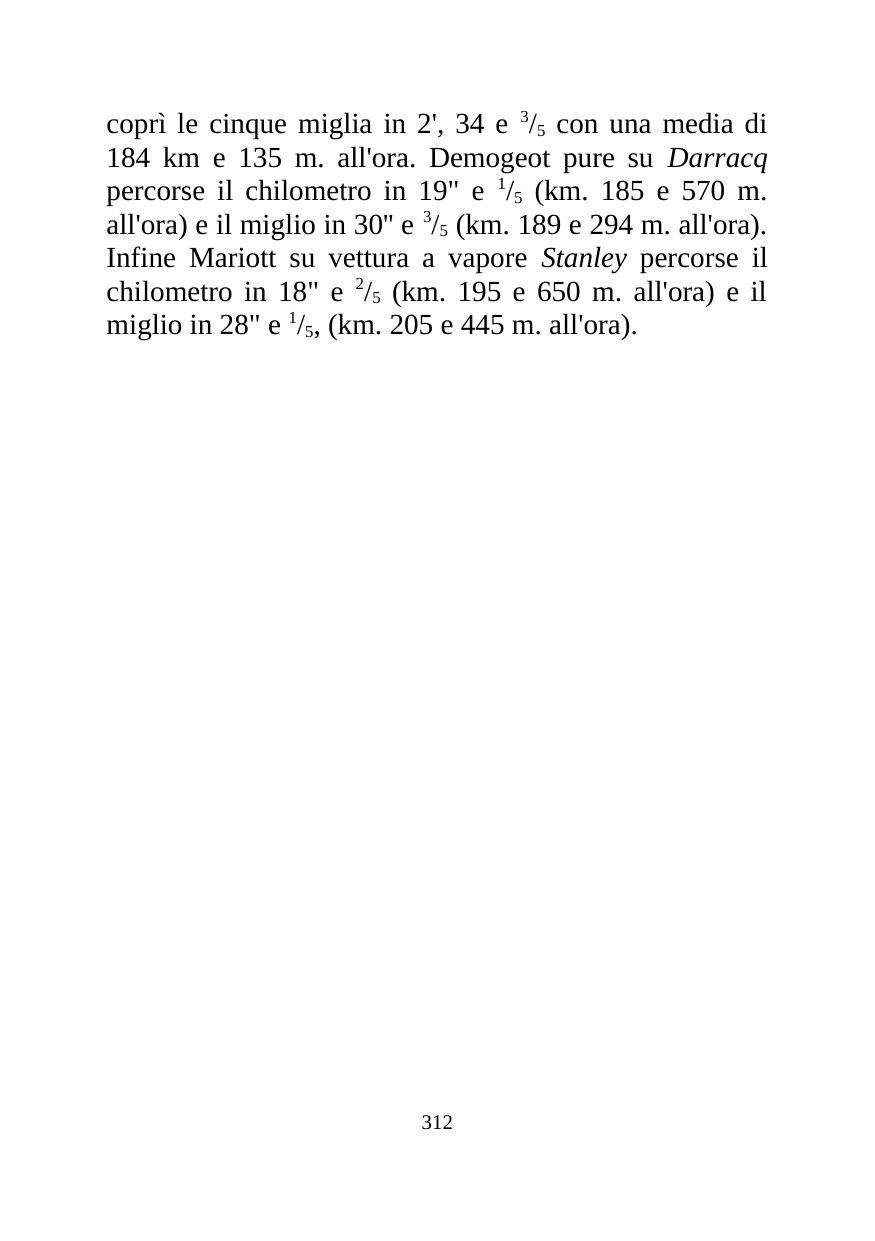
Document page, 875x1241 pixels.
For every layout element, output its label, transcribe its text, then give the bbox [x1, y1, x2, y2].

text coprì le cinque miglia in 2', 34 e 3/5 con una media di 184 km e 135 m. all'ora. Demogeot pure su Darracq percorse il chilometro in 19" e 1/5 (km. 185 e 570 m. all'ora) e il miglio in 30'' e 3/5 (km. 189 e 294 m. all'ora). Infine Mariott su vettura a vapore Stanley percorse il chilometro in 18" e 2/5 (km. 195 e 650 m. all'ora) e il miglio in 28" e 1/5, (km. 205 e 445 m. all'ora). [106, 106, 768, 341]
